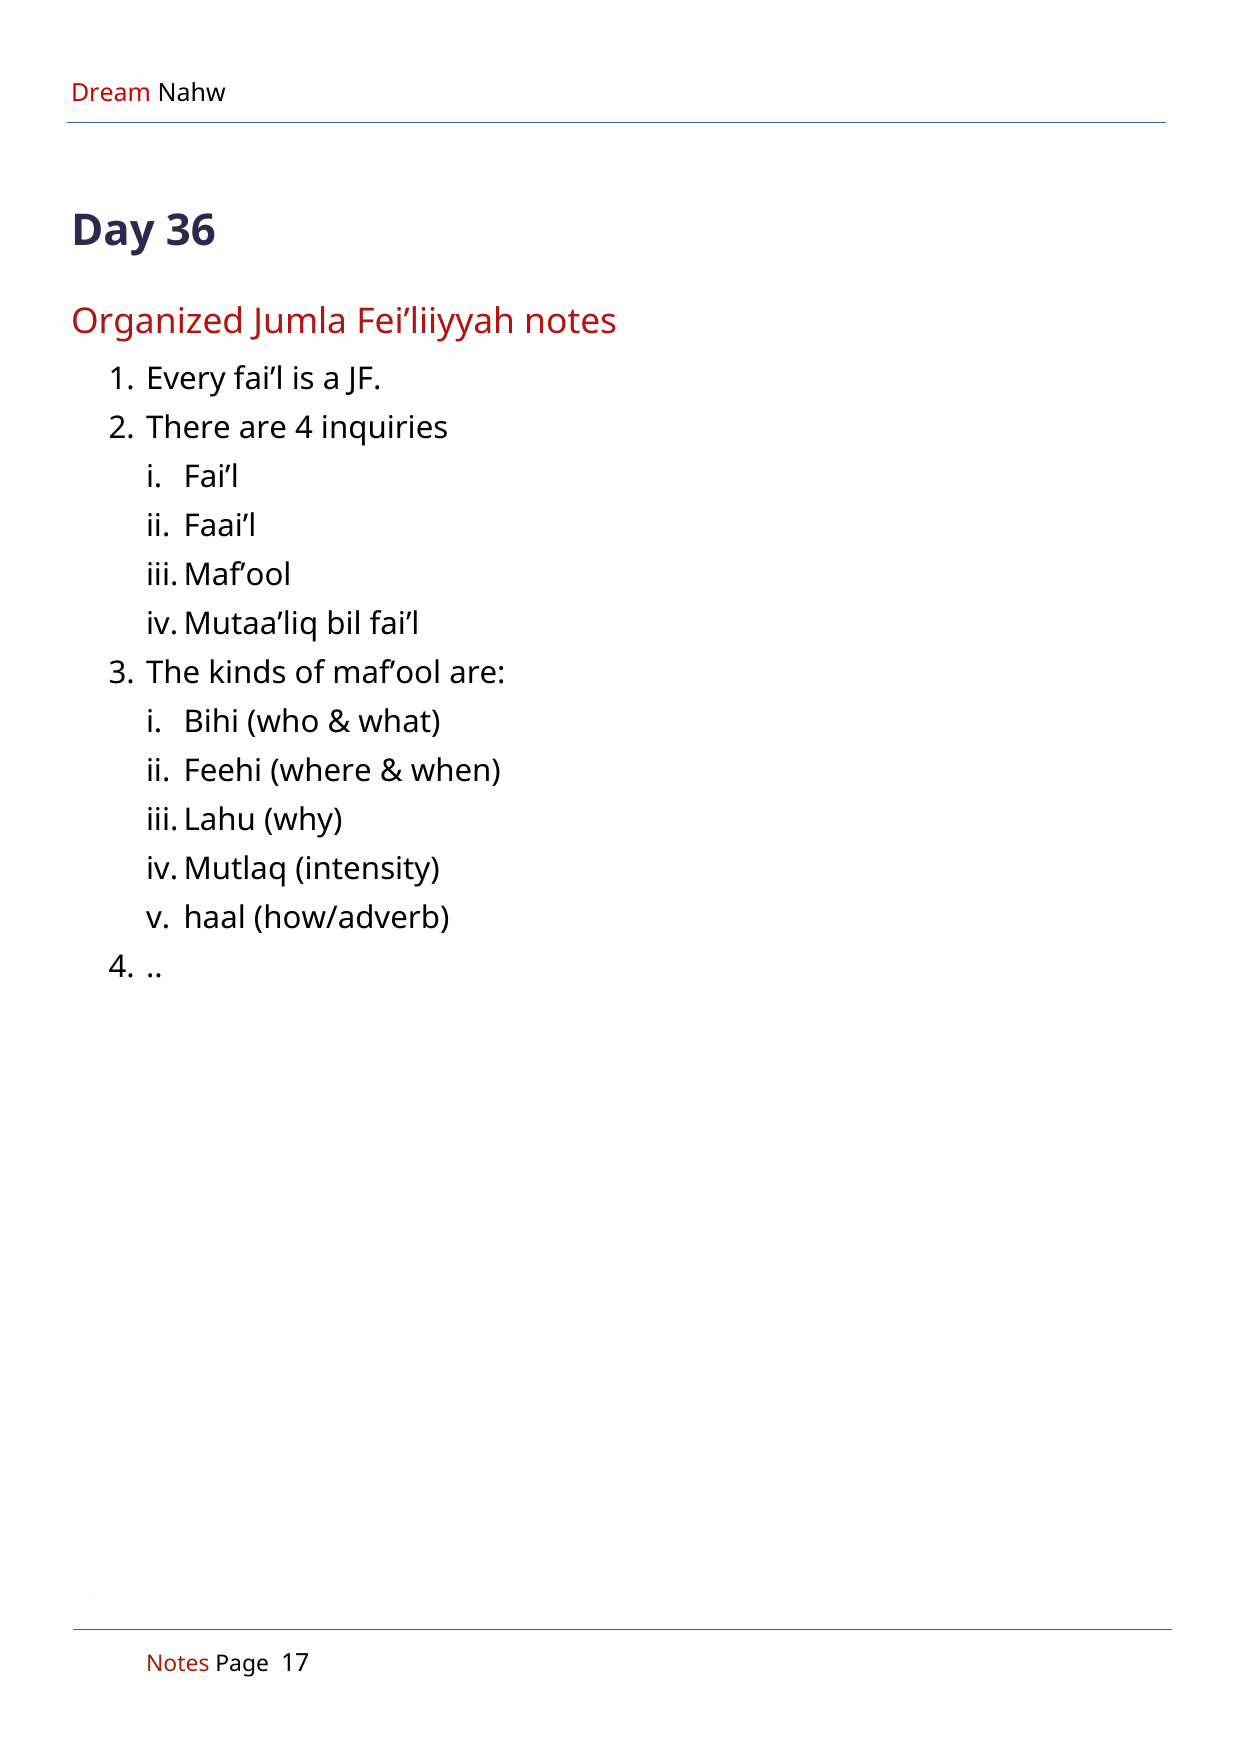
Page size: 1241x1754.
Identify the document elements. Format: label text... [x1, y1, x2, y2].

list Lahu (why) [146, 797, 1169, 839]
list The kinds of maf’ool are: [108, 650, 1169, 693]
list Fai’l [146, 454, 1169, 497]
list There are 4 inquiries [108, 405, 1169, 448]
list Mutlaq (intensity) [146, 846, 1169, 888]
list haal (how/adverb) [146, 895, 1169, 937]
list .. [108, 944, 1169, 986]
list Bihi (who & what) [146, 699, 1169, 742]
subtitle Organized Jumla Fei’liiyyah notes [71, 296, 1169, 344]
subtitle Day 36 [71, 198, 1169, 258]
list Every fai’l is a JF. [108, 356, 1169, 399]
list Feehi (where & when) [146, 748, 1169, 791]
list Mutaa’liq bil fai’l [146, 601, 1169, 644]
list Faai’l [146, 503, 1169, 546]
list Maf’ool [146, 552, 1169, 595]
